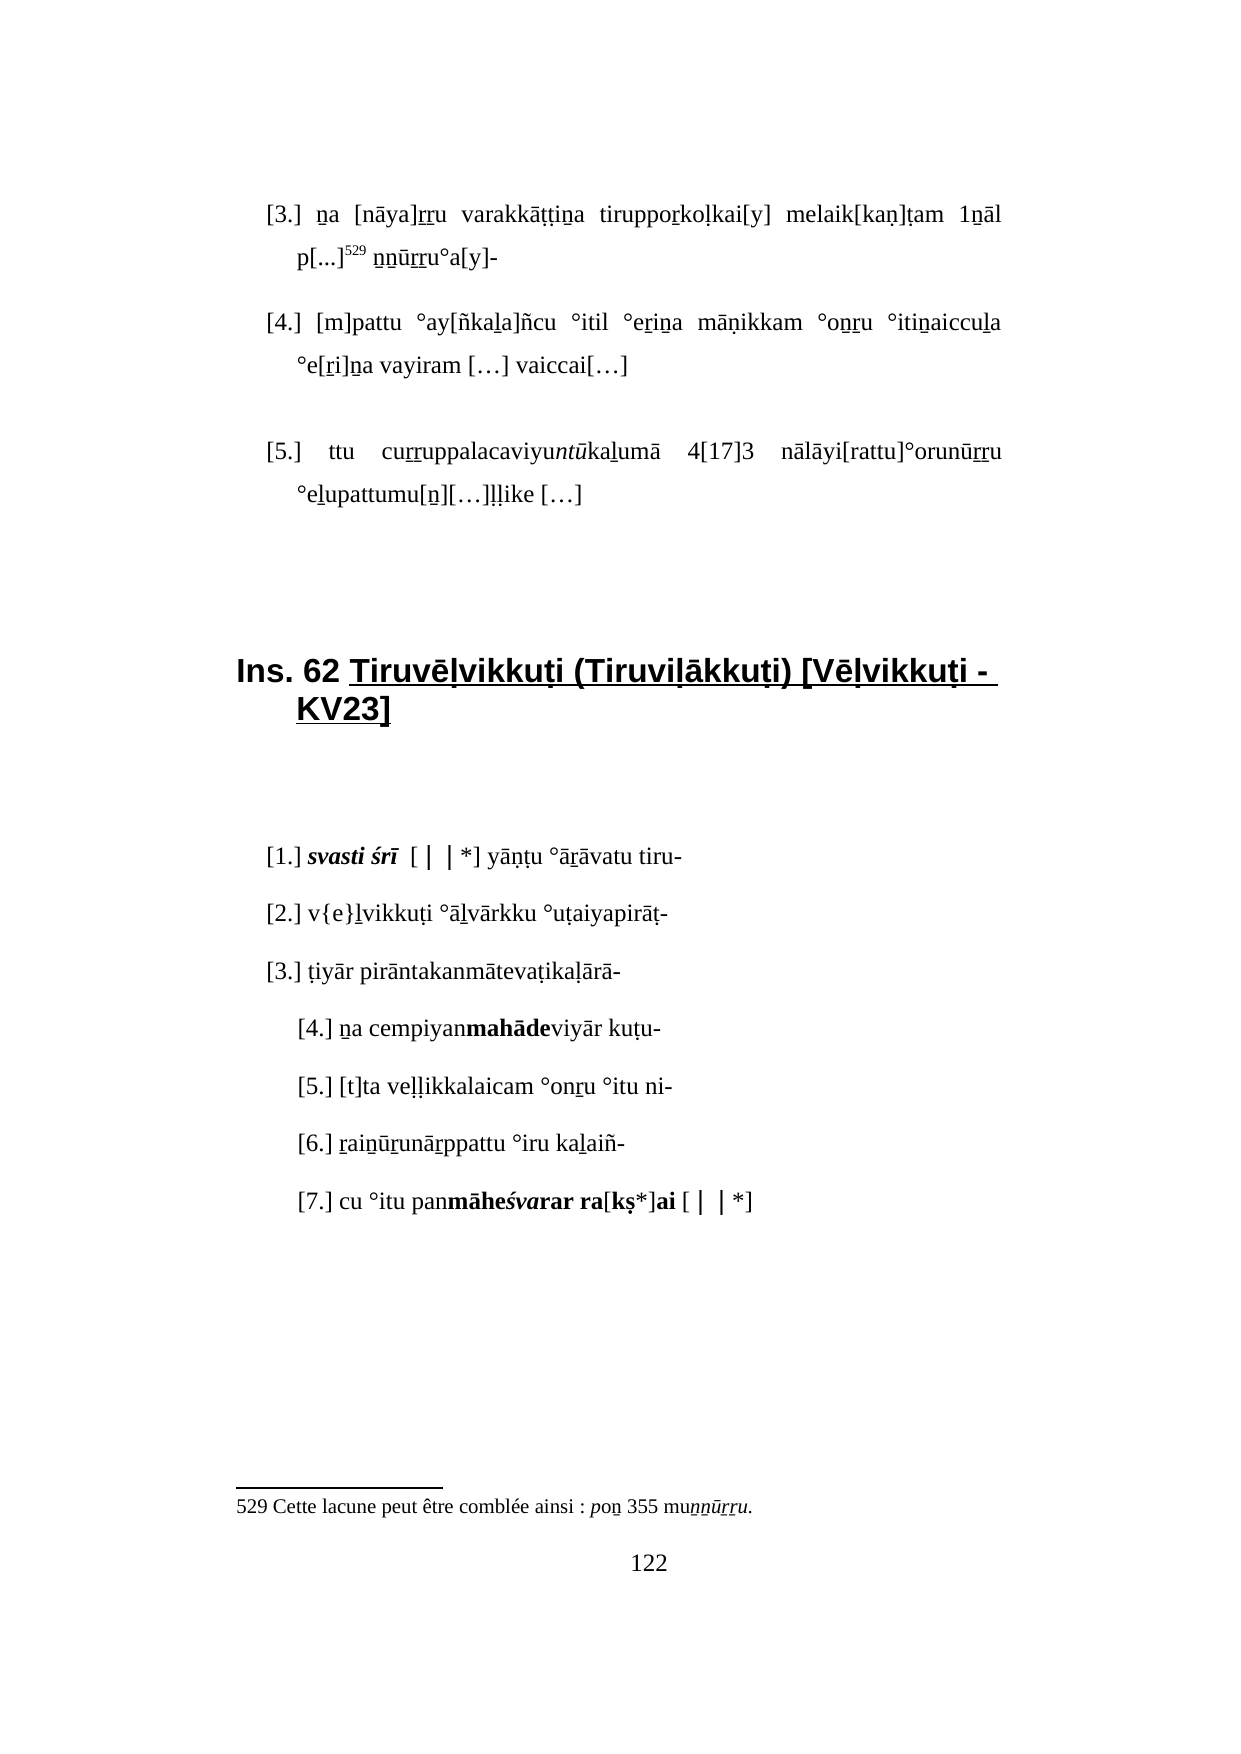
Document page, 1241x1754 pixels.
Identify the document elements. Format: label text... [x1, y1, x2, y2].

text [5.] ttu cuṟṟuppalacaviyuntūkaḻumā 4[17]3 nālāyi[rattu]°orunūṟṟu °eḻupattumu[ṉ][…]ḷḷike […] [266, 436, 1002, 508]
subtitle Ins. 62 Tiruvēḷvikkuṭi (Tiruviḷākkuṭi) [Vēḷvikkuṭi - KV23] [236, 651, 1061, 728]
text [1.] svasti śrī [❘❘*] yāṇṭu °āṟāvatu tiru- [266, 841, 1017, 869]
text [4.] [m]pattu °ay[ñkaḻa]ñcu °itil °eṟiṉa māṇikkam °oṉṟu °itiṉaiccuḻa °e[ṟi]ṉa vayiram […] vaiccai[…] [266, 307, 1002, 378]
text [3.] ṭiyār pirāntakanmātevaṭikaḷārā- [266, 956, 1017, 984]
text [7.] cu °itu panmāheśvarar ra[kṣ*]ai [❘❘*] [297, 1186, 1061, 1214]
text [3.] ṉa [nāya]ṟṟu varakkāṭṭiṉa tiruppoṟkoḷkai[y] melaik[kaṇ]ṭam 1ṉāl p[...] ṉṉūṟṟu°a[y]- [266, 199, 1002, 271]
text [4.] ṉa cempiyanmahādeviyār kuṭu- [297, 1013, 1061, 1042]
text [6.] ṟaiṉūṟunāṟppattu °iru kaḻaiñ- [297, 1128, 1061, 1157]
text [5.] [t]ta veḷḷikkalaicam °onṟu °itu ni- [297, 1071, 1061, 1099]
text Cette lacune peut être comblée ainsi : poṉ 355 muṉṉūṟṟu. [236, 1494, 1061, 1518]
text [2.] v{e}ḻvikkuṭi °āḻvārkku °uṭaiyapirāṭ- [266, 898, 1017, 927]
